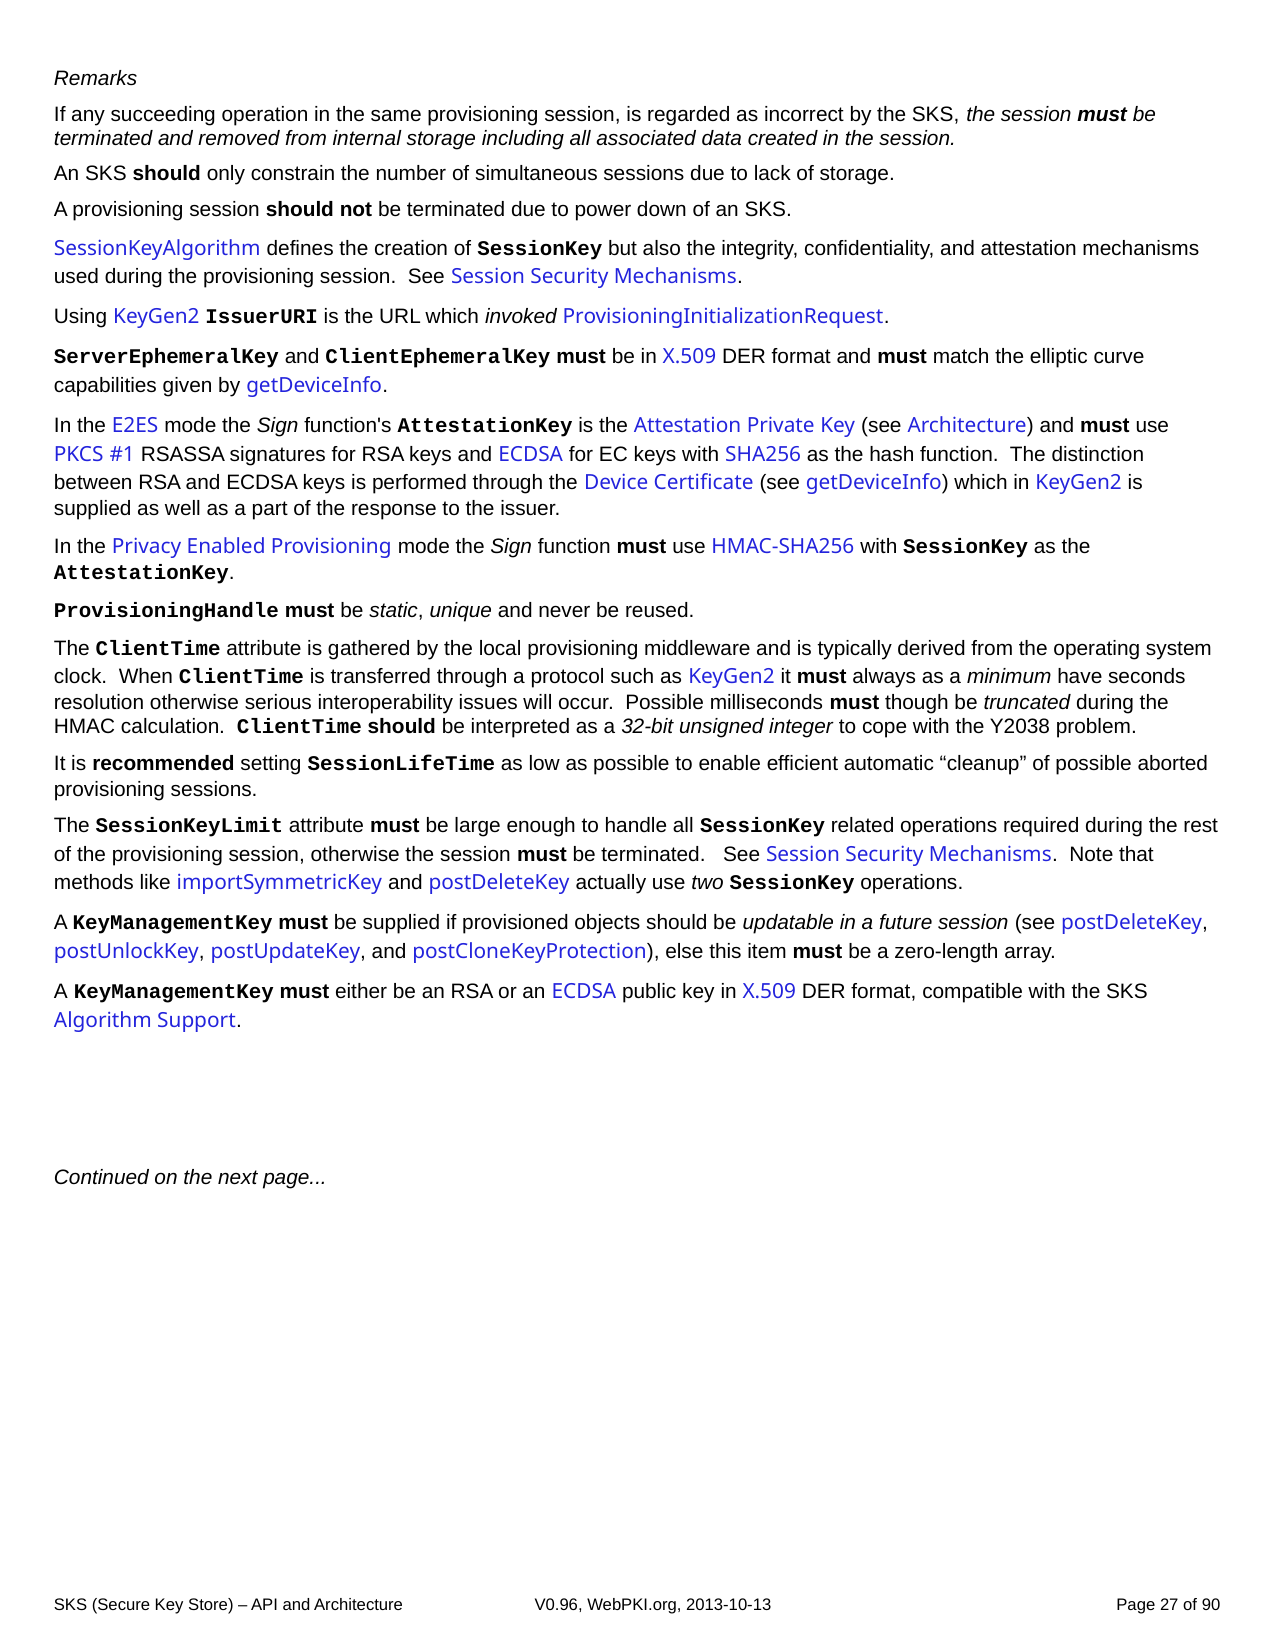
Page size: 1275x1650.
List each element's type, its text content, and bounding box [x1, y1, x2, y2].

text It is recommended setting SessionLifeTime as low as possible to enable efficient automatic “cleanup” of possible aborted provisioning sessions. [54, 751, 1221, 801]
text In the Privacy Enabled Provisioning mode the Sign function must use HMAC-SHA256 with SessionKey as the AttestationKey. [54, 532, 1221, 586]
text A KeyManagementKey must either be an RSA or an ECDSA public key in X.509 DER format, compatible with the SKS Algorithm Support. [54, 976, 1221, 1033]
text A provisioning session should not be terminated due to power down of an SKS. [54, 197, 1221, 221]
text In the E2ES mode the Sign function's AttestationKey is the Attestation Private Key (see Architecture) and must use PKCS #1 RSASSA signatures for RSA keys and ECDSA for EC keys with SHA256 as the hash function. The distinction between RSA and ECDSA keys is performed through the Device Certificate (see getDeviceInfo) which in KeyGen2 is supplied as well as a part of the response to the issuer. [54, 410, 1221, 520]
text Using KeyGen2 IssuerURI is the URL which invoked ProvisioningInitializationRequest. [54, 301, 1221, 330]
text ServerEphemeralKey and ClientEphemeralKey must be in X.509 DER format and must match the elliptic curve capabilities given by getDeviceInfo. [54, 342, 1221, 399]
text Continued on the next page... [54, 1165, 1221, 1189]
text ProvisioningHandle must be static, unique and never be reused. [54, 598, 1221, 623]
text SessionKeyAlgorithm defines the creation of SessionKey but also the integrity, confidentiality, and attestation mechanisms used during the provisioning session. See Session Security Mechanisms. [54, 233, 1221, 289]
text Remarks [54, 66, 1221, 90]
text If any succeeding operation in the same provisioning session, is regarded as incorrect by the SKS, the session must be terminated and removed from internal storage including all associated data created in the session. [54, 101, 1221, 149]
text A KeyManagementKey must be supplied if provisioned objects should be updatable in a future session (see postDeleteKey, postUnlockKey, postUpdateKey, and postCloneKeyProtection), else this item must be a zero-length array. [54, 907, 1221, 964]
text The SessionKeyLimit attribute must be large enough to handle all SessionKey related operations required during the rest of the provisioning session, otherwise the session must be terminated. See Session Security Mechanisms. Note that methods like importSymmetricKey and postDeleteKey actually use two SessionKey operations. [54, 813, 1221, 896]
text An SKS should only constrain the number of simultaneous sessions due to lack of storage. [54, 161, 1221, 185]
text The ClientTime attribute is gathered by the local provisioning middleware and is typically derived from the operating system clock. When ClientTime is transferred through a protocol such as KeyGen2 it must always as a minimum have seconds resolution otherwise serious interoperability issues will occur. Possible milliseconds must though be truncated during the HMAC calculation. ClientTime should be interpreted as a 32-bit unsigned integer to cope with the Y2038 problem. [54, 635, 1221, 739]
